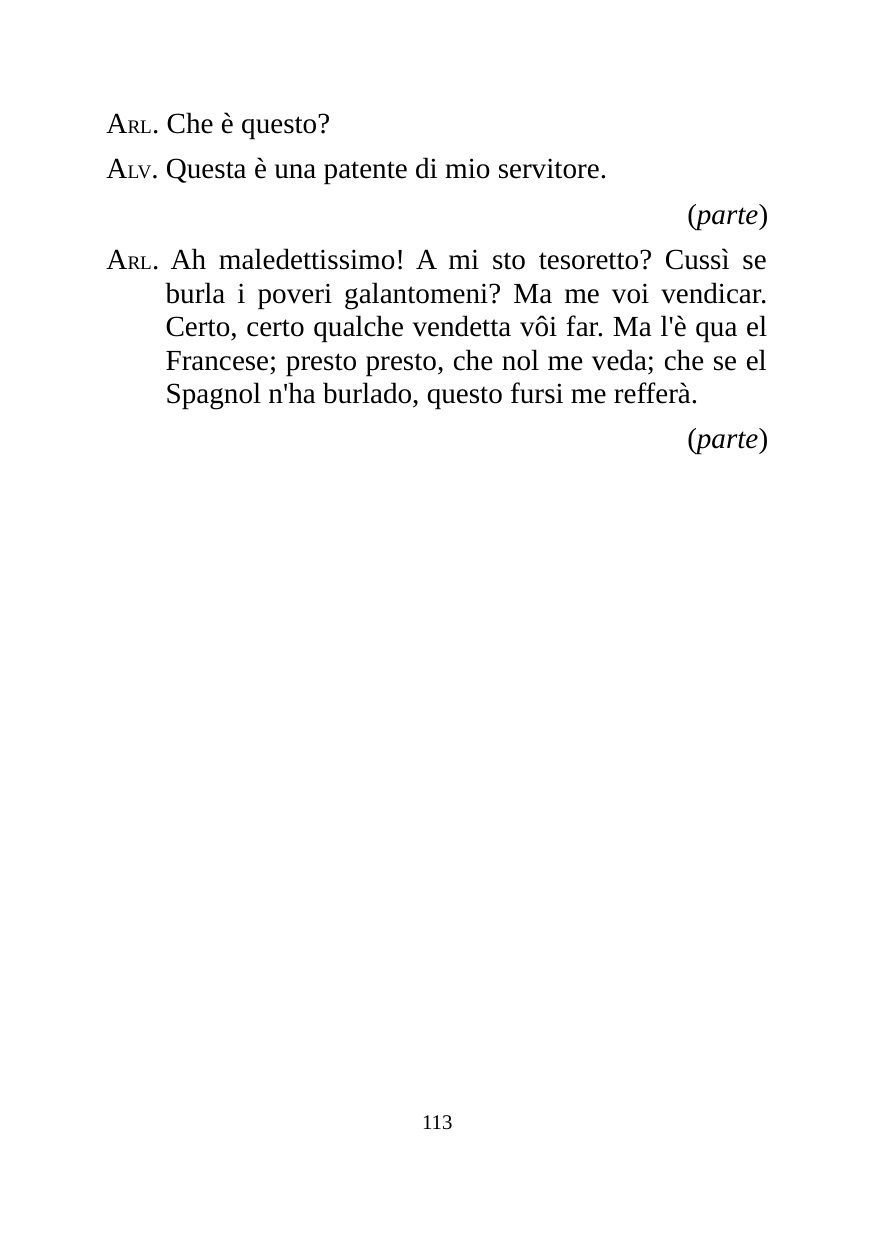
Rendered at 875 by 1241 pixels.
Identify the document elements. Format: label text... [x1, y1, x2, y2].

text Alv. Questa è una patente di mio servitore. [106, 152, 768, 185]
text (parte) [106, 422, 768, 455]
text Arl. Che è questo? [106, 106, 768, 140]
text (parte) [106, 197, 768, 230]
text Arl. Ah maledettissimo! A mi sto tesoretto? Cussì se burla i poveri galantomeni? Ma me voi vendicar. Certo, certo qualche vendetta vôi far. Ma l'è qua el Francese; presto presto, che nol me veda; che se el Spagnol n'ha burlado, questo fursi me refferà. [106, 242, 768, 410]
